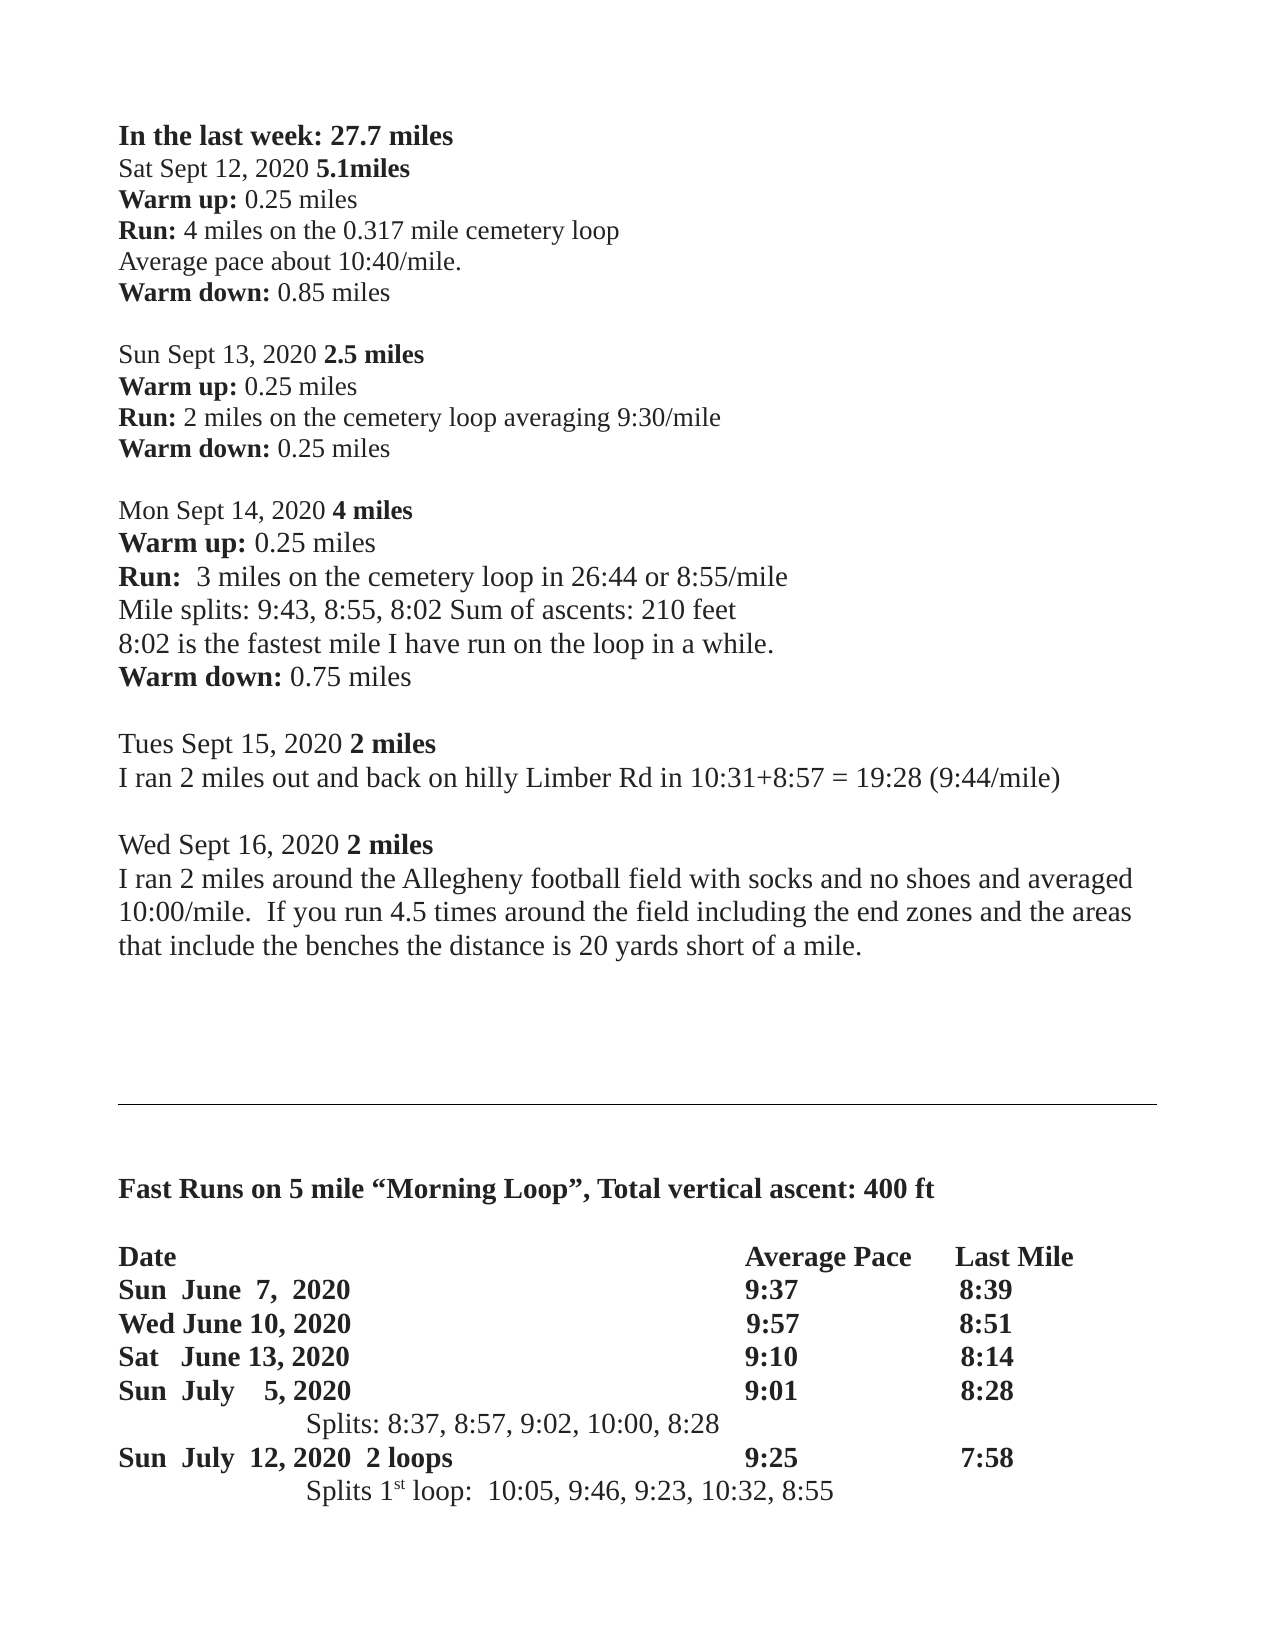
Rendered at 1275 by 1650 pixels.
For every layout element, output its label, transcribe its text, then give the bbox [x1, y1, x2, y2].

text Sat Sept 12, 2020 5.1miles [118, 152, 1161, 183]
text 8:02 is the fastest mile I have run on the loop in a while. [118, 626, 1161, 659]
text Date Average Pace Last Mile [118, 1239, 1161, 1272]
text Run: 4 miles on the 0.317 mile cemetery loop [118, 214, 1161, 245]
text Fast Runs on 5 mile “Morning Loop”, Total vertical ascent: 400 ft [118, 1172, 1161, 1205]
text Run: 3 miles on the cemetery loop in 26:44 or 8:55/mile [118, 559, 1161, 592]
text Tues Sept 15, 2020 2 miles [118, 727, 1161, 760]
text Warm up: 0.25 miles [118, 183, 1161, 214]
text Mon Sept 14, 2020 4 miles [118, 494, 1161, 525]
text I ran 2 miles out and back on hilly Limber Rd in 10:31+8:57 = 19:28 (9:44/mile) [118, 760, 1161, 794]
text Sun Sept 13, 2020 2.5 miles [118, 338, 1161, 370]
text Sat June 13, 2020 9:10 8:14 Sun July 5, 2020 9:01 8:28 Splits: 8:37, 8:57, 9:02, 10:00, 8:28 Sun July 12, 2020 2 loops 9:25 7:58 Splits 1st loop: 10:05, 9:46, 9:23, 10:32, 8:55 [118, 1339, 1161, 1507]
text Warm up: 0.25 miles [118, 370, 1161, 401]
text Warm down: 0.85 miles [118, 276, 1161, 307]
text Wed Sept 16, 2020 2 miles [118, 827, 1161, 861]
text Wed June 10, 2020 9:57 8:51 [118, 1306, 1161, 1339]
text Warm down: 0.75 miles [118, 659, 1161, 693]
text Sun June 7, 2020 9:37 8:39 [118, 1272, 1161, 1306]
text Run: 2 miles on the cemetery loop averaging 9:30/mile [118, 401, 1161, 432]
text Warm up: 0.25 miles [118, 525, 1161, 559]
text Mile splits: 9:43, 8:55, 8:02 Sum of ascents: 210 feet [118, 592, 1161, 626]
text I ran 2 miles around the Allegheny football field with socks and no shoes and averaged 10:00/mile. If you run 4.5 times around the field including the end zones and the areas that include the benches the distance is 20 yards short of a mile. [118, 861, 1161, 961]
text In the last week: 27.7 miles [118, 118, 1161, 152]
text Warm down: 0.25 miles [118, 432, 1161, 463]
text Average pace about 10:40/mile. [118, 245, 1161, 276]
